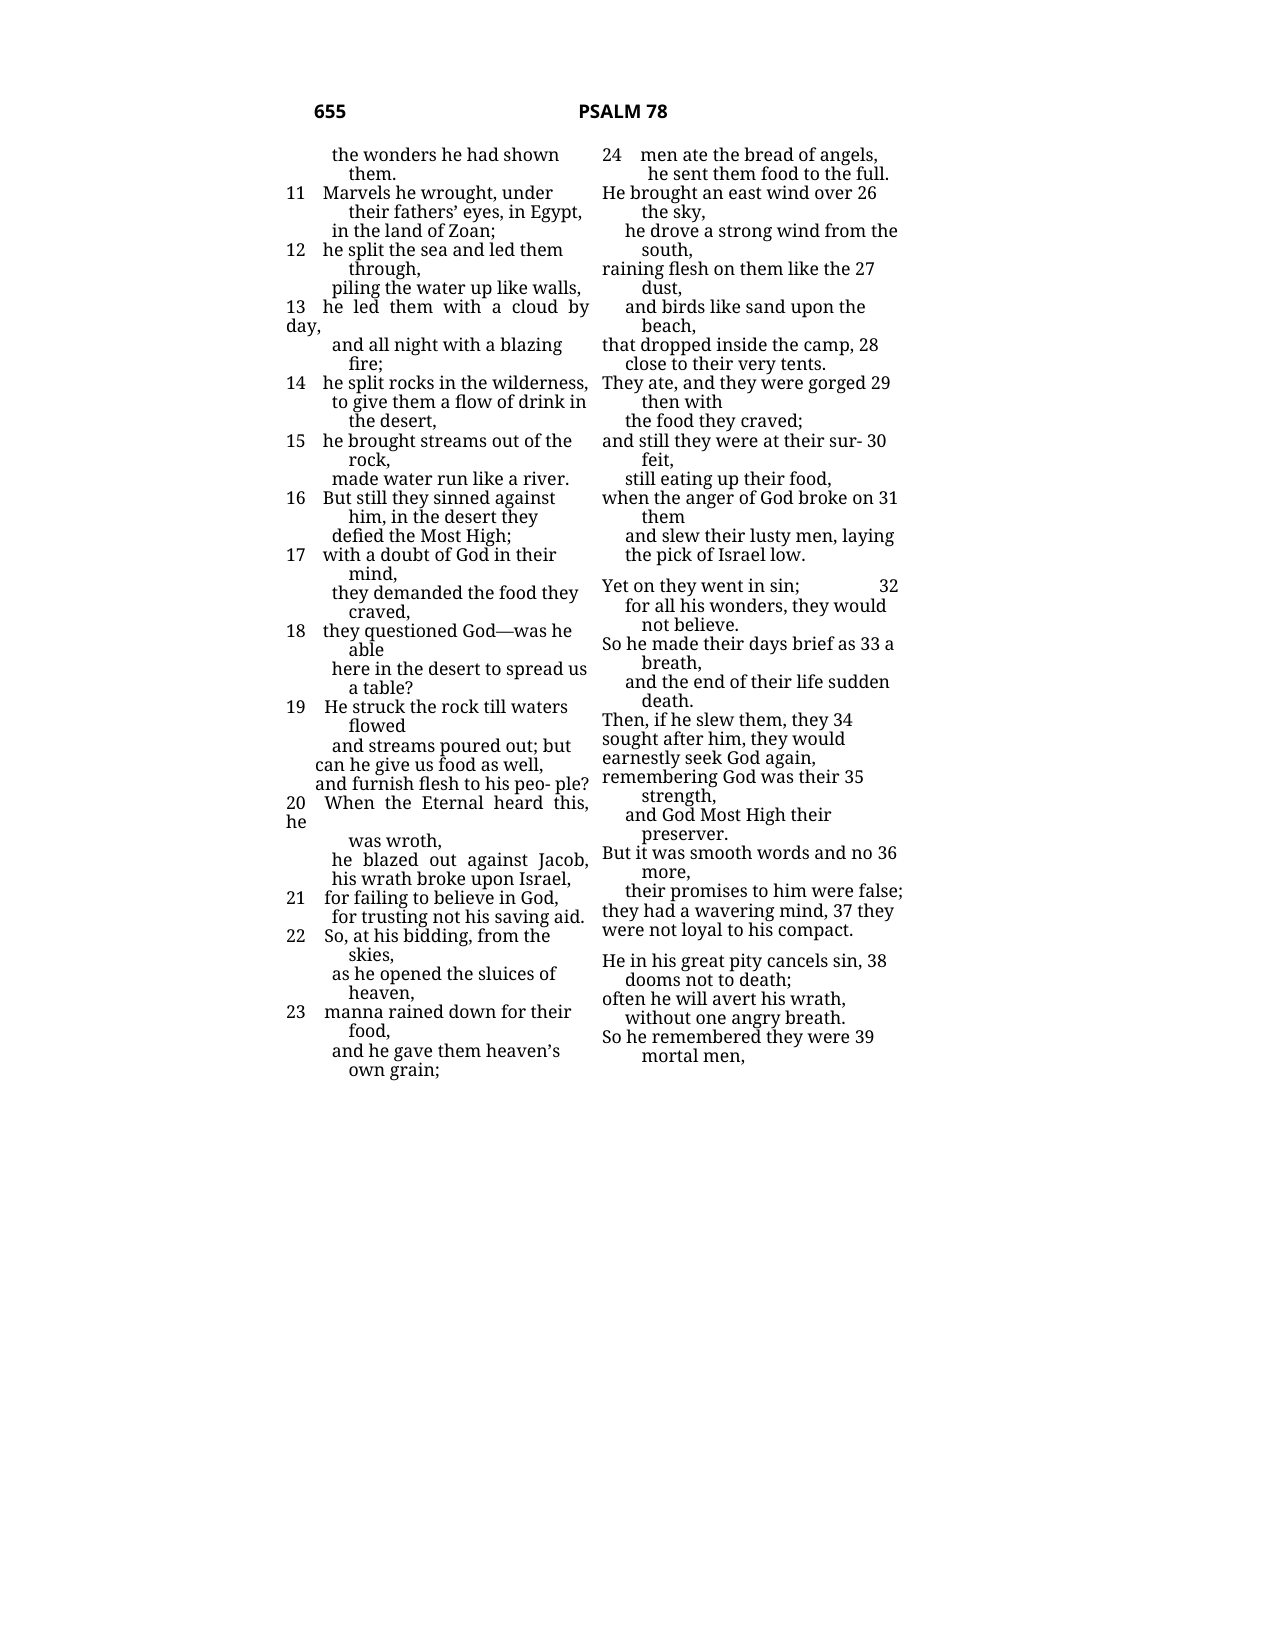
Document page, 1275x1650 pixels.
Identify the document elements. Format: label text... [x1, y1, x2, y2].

text food, [332, 1023, 589, 1042]
text able [332, 641, 589, 661]
list When the Eternal heard this, he [286, 794, 589, 832]
list for failing to believe in God, [286, 889, 589, 908]
text to give them a flow of drink in the desert, [332, 394, 589, 432]
text him, in the desert they defied the Most High; [332, 508, 589, 546]
list he split rocks in the wilderness, [286, 374, 589, 394]
text still eating up their food, [625, 470, 905, 489]
text and he gave them heaven’s own grain; [332, 1042, 589, 1080]
text they had a wavering mind, 37 they were not loyal to his compact. [602, 902, 905, 940]
text for trusting not his saving aid. [332, 908, 589, 927]
text their fathers’ eyes, in Egypt, in the land of Zoan; [332, 203, 589, 241]
text the food they craved; [625, 413, 905, 432]
list But still they sinned against [286, 489, 589, 508]
text made water run like a river. [332, 470, 589, 489]
text for all his wonders, they would not believe. [625, 597, 905, 635]
list Marvels he wrought, under [286, 184, 589, 203]
text Then, if he slew them, they 34 sought after him, they would earnestly seek God again, [602, 711, 905, 768]
list men ate the bread of angels, [602, 146, 905, 165]
text flowed [332, 718, 589, 737]
text skies, [332, 946, 589, 966]
text Yet on they went in sin; 32 [602, 578, 905, 597]
text when the anger of God broke on 31 them [602, 489, 905, 527]
text rock, [332, 451, 589, 470]
text He brought an east wind over 26 the sky, [602, 184, 905, 222]
list he brought streams out of the [286, 432, 589, 451]
list So, at his bidding, from the [286, 927, 589, 946]
list He struck the rock till waters [286, 699, 589, 718]
list they questioned God—was he [286, 622, 589, 641]
list manna rained down for their [286, 1004, 589, 1023]
text without one angry breath. [625, 1009, 905, 1029]
list he led them with a cloud by day, [286, 298, 589, 336]
text and all night with a blazing fire; [332, 336, 589, 374]
text the wonders he had shown them. [332, 146, 589, 184]
text piling the water up like walls, [332, 279, 589, 298]
text they demanded the food they craved, [332, 584, 589, 622]
text remembering God was their 35 strength, [602, 768, 905, 806]
text as he opened the sluices of heaven, [332, 966, 589, 1004]
text raining flesh on them like the 27 dust, [602, 260, 905, 298]
list with a doubt of God in their [286, 546, 589, 565]
text through, [332, 260, 589, 279]
text their promises to him were false; [625, 883, 905, 902]
text and the end of their life sud­den death. [625, 673, 905, 711]
list he split the sea and led them [286, 241, 589, 260]
text and God Most High their preserver. [625, 806, 905, 844]
text that dropped inside the camp, 28 close to their very tents. [602, 336, 905, 374]
text he drove a strong wind from the south, [625, 222, 905, 260]
text mind, [332, 565, 589, 584]
text But it was smooth words and no 36 more, [602, 844, 905, 883]
text and slew their lusty men, laying the pick of Israel low. [625, 527, 905, 565]
text So he made their days brief as 33 a breath, [602, 635, 905, 673]
text was wroth, [332, 832, 589, 851]
text They ate, and they were gorged 29 then with [602, 374, 905, 413]
text he blazed out against Jacob, his wrath broke upon Israel, [332, 851, 589, 889]
text and birds like sand upon the beach, [625, 298, 905, 336]
text and still they were at their sur- 30 feit, [602, 432, 905, 470]
text So he remembered they were 39 mortal men, [602, 1029, 905, 1067]
text here in the desert to spread us a table? [332, 661, 589, 699]
text he sent them food to the full. [648, 165, 905, 184]
text and furnish flesh to his peo- ple? [315, 775, 589, 794]
text and streams poured out; but can he give us food as well, [315, 737, 589, 775]
text often he will avert his wrath, [602, 991, 905, 1009]
text He in his great pity cancels sin, 38 dooms not to death; [602, 952, 905, 991]
